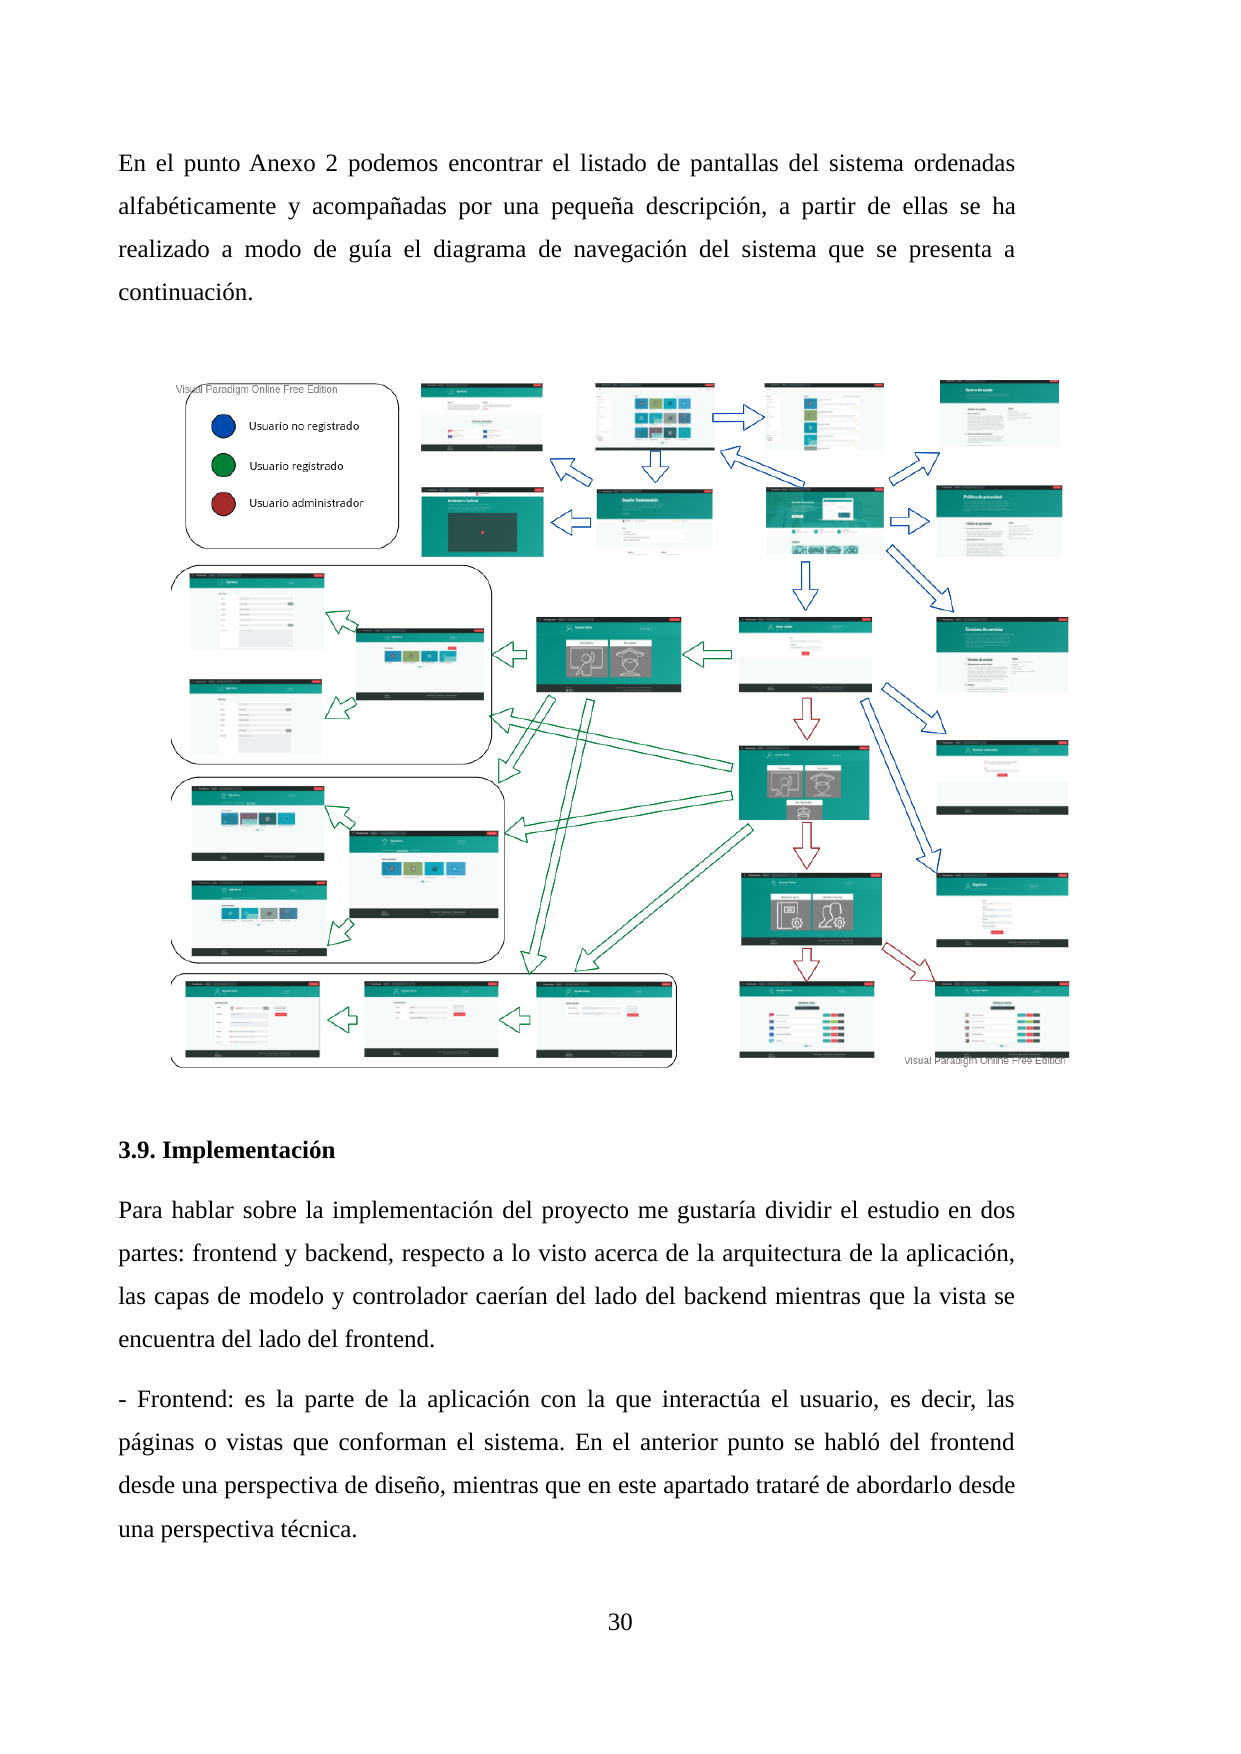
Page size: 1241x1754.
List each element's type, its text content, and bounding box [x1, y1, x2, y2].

text - Frontend: es la parte de la aplicación con la que interactúa el usuario, es decir, las páginas o vistas que conforman el sistema. En el anterior punto se habló del frontend desde una perspectiva de diseño, mientras que en este apartado trataré de abordarlo desde una perspectiva técnica. [118, 1384, 1017, 1542]
text 3.9. Implementación [118, 1135, 1017, 1164]
text Para hablar sobre la implementación del proyecto me gustaría dividir el estudio en dos partes: frontend y backend, respecto a lo visto acerca de la arquitectura de la aplicación, las capas de modelo y controlador caerían del lado del backend mientras que la vista se encuentra del lado del frontend. [118, 1195, 1017, 1353]
text En el punto Anexo 2 podemos encontrar el listado de pantallas del sistema ordenadas alfabéticamente y acompañadas por una pequeña descripción, a partir de ellas se ha realizado a modo de guía el diagrama de navegación del sistema que se presenta a continuación. [118, 148, 1017, 306]
picture [171, 380, 1070, 1068]
